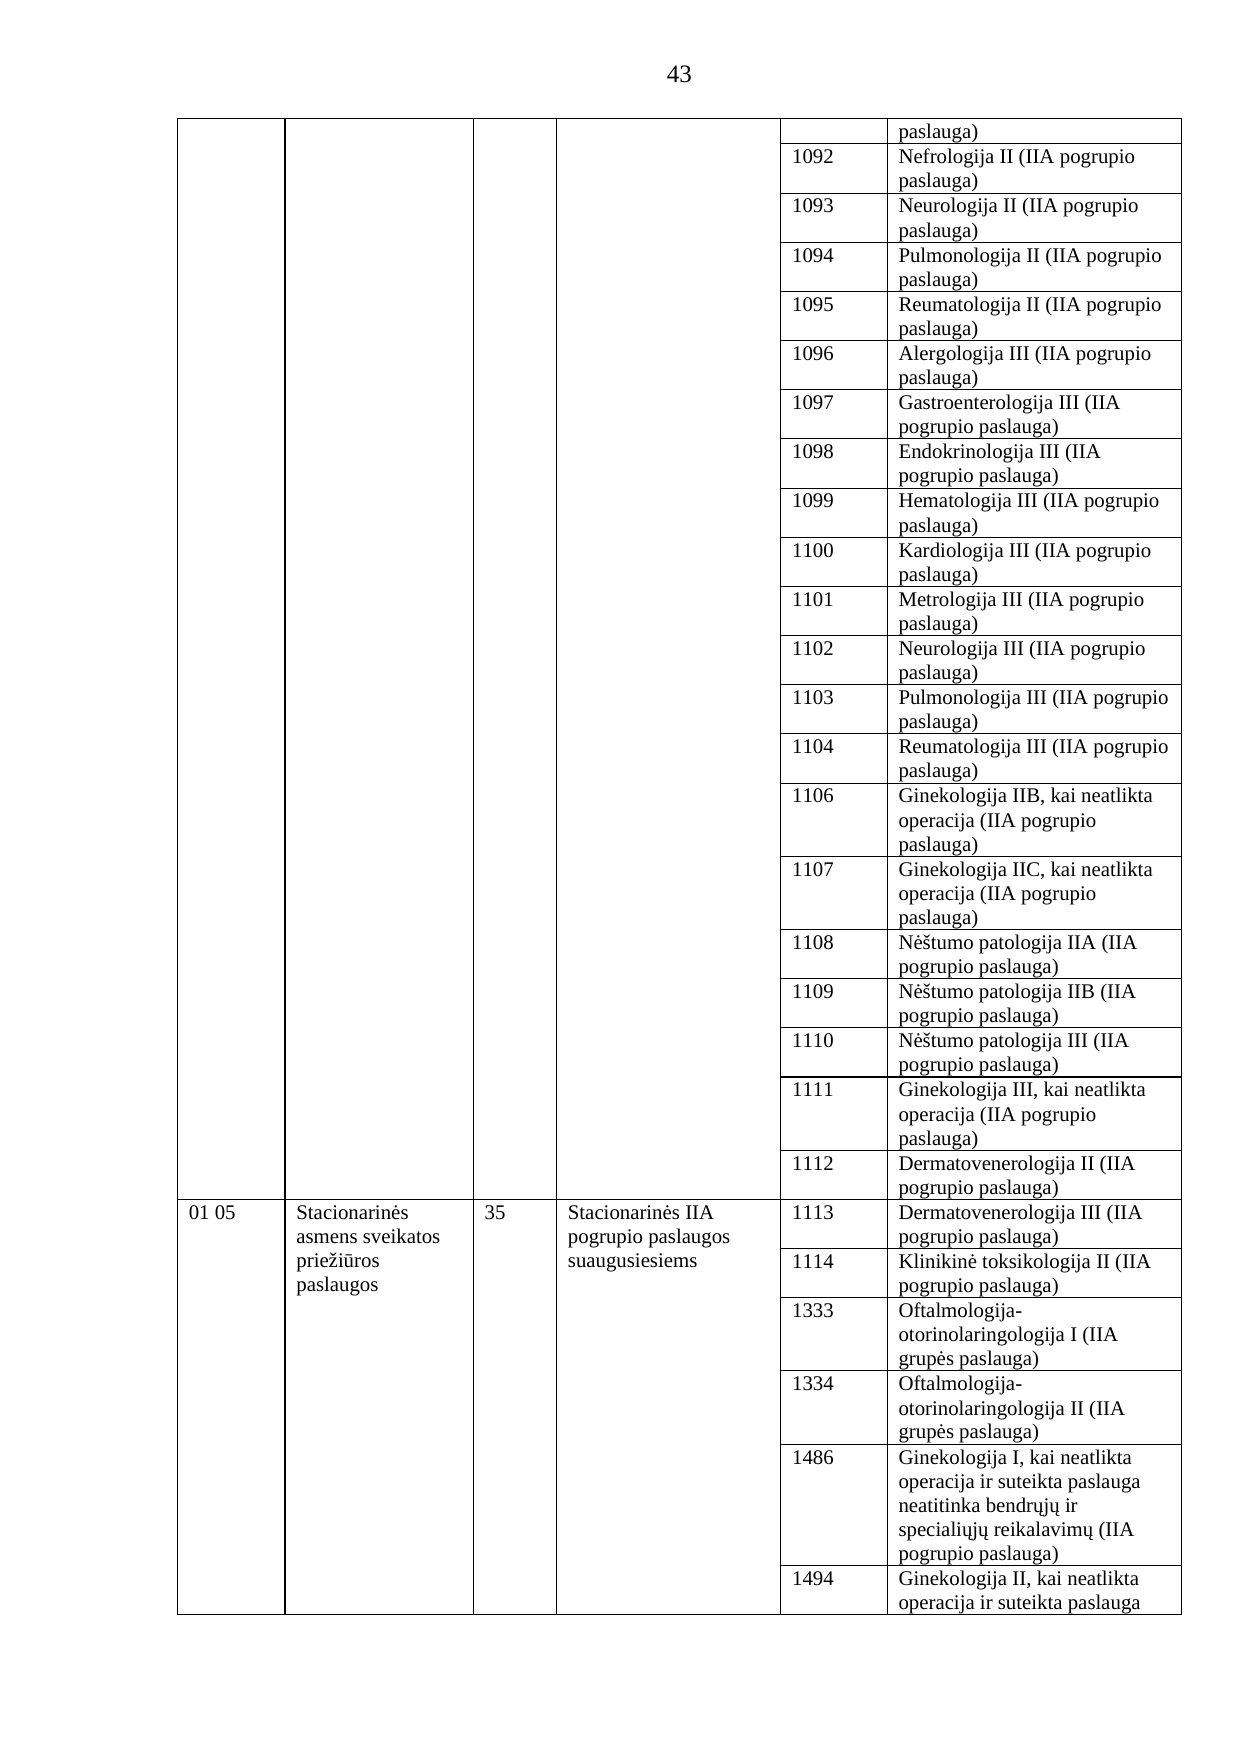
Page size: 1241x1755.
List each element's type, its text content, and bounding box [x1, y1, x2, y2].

table_cell [474, 119, 556, 1199]
table_cell Gastroenterologija III (IIA pogrupio paslauga) [888, 390, 1181, 438]
table_cell 1106 [781, 784, 887, 856]
table_cell Kardiologija III (IIA pogrupio paslauga) [888, 538, 1181, 586]
table_cell 1097 [781, 390, 887, 438]
table_cell 1494 [781, 1566, 887, 1614]
table_cell Dermatovenerologija III (IIA pogrupio paslauga) [888, 1200, 1181, 1248]
table_cell Oftalmologija-otorinolaringologija II (IIA grupės paslauga) [888, 1371, 1181, 1443]
table_cell 1334 [781, 1371, 887, 1443]
table_cell 1107 [781, 857, 887, 929]
table_cell Ginekologija IIC, kai neatlikta operacija (IIA pogrupio paslauga) [888, 857, 1181, 929]
table_cell 1094 [781, 243, 887, 291]
table_cell Dermatovenerologija II (IIA pogrupio paslauga) [888, 1151, 1181, 1199]
table_cell 1102 [781, 636, 887, 684]
table_cell Klinikinė toksikologija II (IIA pogrupio paslauga) [888, 1249, 1181, 1297]
table_cell Nefrologija II (IIA pogrupio paslauga) [888, 144, 1181, 192]
table_cell Reumatologija III (IIA pogrupio paslauga) [888, 734, 1181, 782]
table_cell [178, 119, 284, 1199]
table_cell Stacionarinės asmens sveikatos priežiūros paslaugos [286, 1200, 473, 1614]
table_cell 1108 [781, 930, 887, 978]
table_cell Stacionarinės IIA pogrupio paslaugos suaugusiesiems [557, 1200, 780, 1614]
table_cell 35 [474, 1200, 556, 1614]
table_cell Pulmonologija II (IIA pogrupio paslauga) [888, 243, 1181, 291]
table_cell Nėštumo patologija III (IIA pogrupio paslauga) [888, 1028, 1181, 1076]
table_cell 1112 [781, 1151, 887, 1199]
table_cell 1100 [781, 538, 887, 586]
table_cell Hematologija III (IIA pogrupio paslauga) [888, 489, 1181, 537]
table_cell Pulmonologija III (IIA pogrupio paslauga) [888, 685, 1181, 733]
table_cell [286, 119, 473, 1199]
table_cell 1114 [781, 1249, 887, 1297]
table_cell 1099 [781, 489, 887, 537]
table_cell Metrologija III (IIA pogrupio paslauga) [888, 587, 1181, 635]
table_cell Ginekologija III, kai neatlikta operacija (IIA pogrupio paslauga) [888, 1078, 1181, 1149]
table_cell 1098 [781, 439, 887, 487]
table_cell [781, 119, 887, 143]
table_cell 1109 [781, 979, 887, 1027]
table_cell Ginekologija IIB, kai neatlikta operacija (IIA pogrupio paslauga) [888, 784, 1181, 856]
table_cell paslauga) [888, 119, 1181, 143]
table_cell 1486 [781, 1445, 887, 1565]
table_cell Neurologija II (IIA pogrupio paslauga) [888, 194, 1181, 242]
table_cell 1113 [781, 1200, 887, 1248]
table_cell Nėštumo patologija IIA (IIA pogrupio paslauga) [888, 930, 1181, 978]
table_cell 1093 [781, 194, 887, 242]
table_cell [557, 119, 780, 1199]
table_cell Alergologija III (IIA pogrupio paslauga) [888, 341, 1181, 389]
table_cell 1095 [781, 292, 887, 340]
table_cell 1103 [781, 685, 887, 733]
table_cell 1092 [781, 144, 887, 192]
table_cell Oftalmologija-otorinolaringologija I (IIA grupės paslauga) [888, 1298, 1181, 1370]
table_cell Nėštumo patologija IIB (IIA pogrupio paslauga) [888, 979, 1181, 1027]
table_cell 1111 [781, 1078, 887, 1149]
table_cell 1104 [781, 734, 887, 782]
table_cell Neurologija III (IIA pogrupio paslauga) [888, 636, 1181, 684]
table_cell 1101 [781, 587, 887, 635]
table_cell Ginekologija I, kai neatlikta operacija ir suteikta paslauga neatitinka bendrųjų ir specialiųjų reikalavimų (IIA pogrupio paslauga) [888, 1445, 1181, 1565]
table_cell Reumatologija II (IIA pogrupio paslauga) [888, 292, 1181, 340]
table_cell Ginekologija II, kai neatlikta operacija ir suteikta paslauga [888, 1566, 1181, 1614]
table_cell 1110 [781, 1028, 887, 1076]
table_cell 01 05 [178, 1200, 284, 1614]
table_cell 1096 [781, 341, 887, 389]
table_cell 1333 [781, 1298, 887, 1370]
table_cell Endokrinologija III (IIA pogrupio paslauga) [888, 439, 1181, 487]
